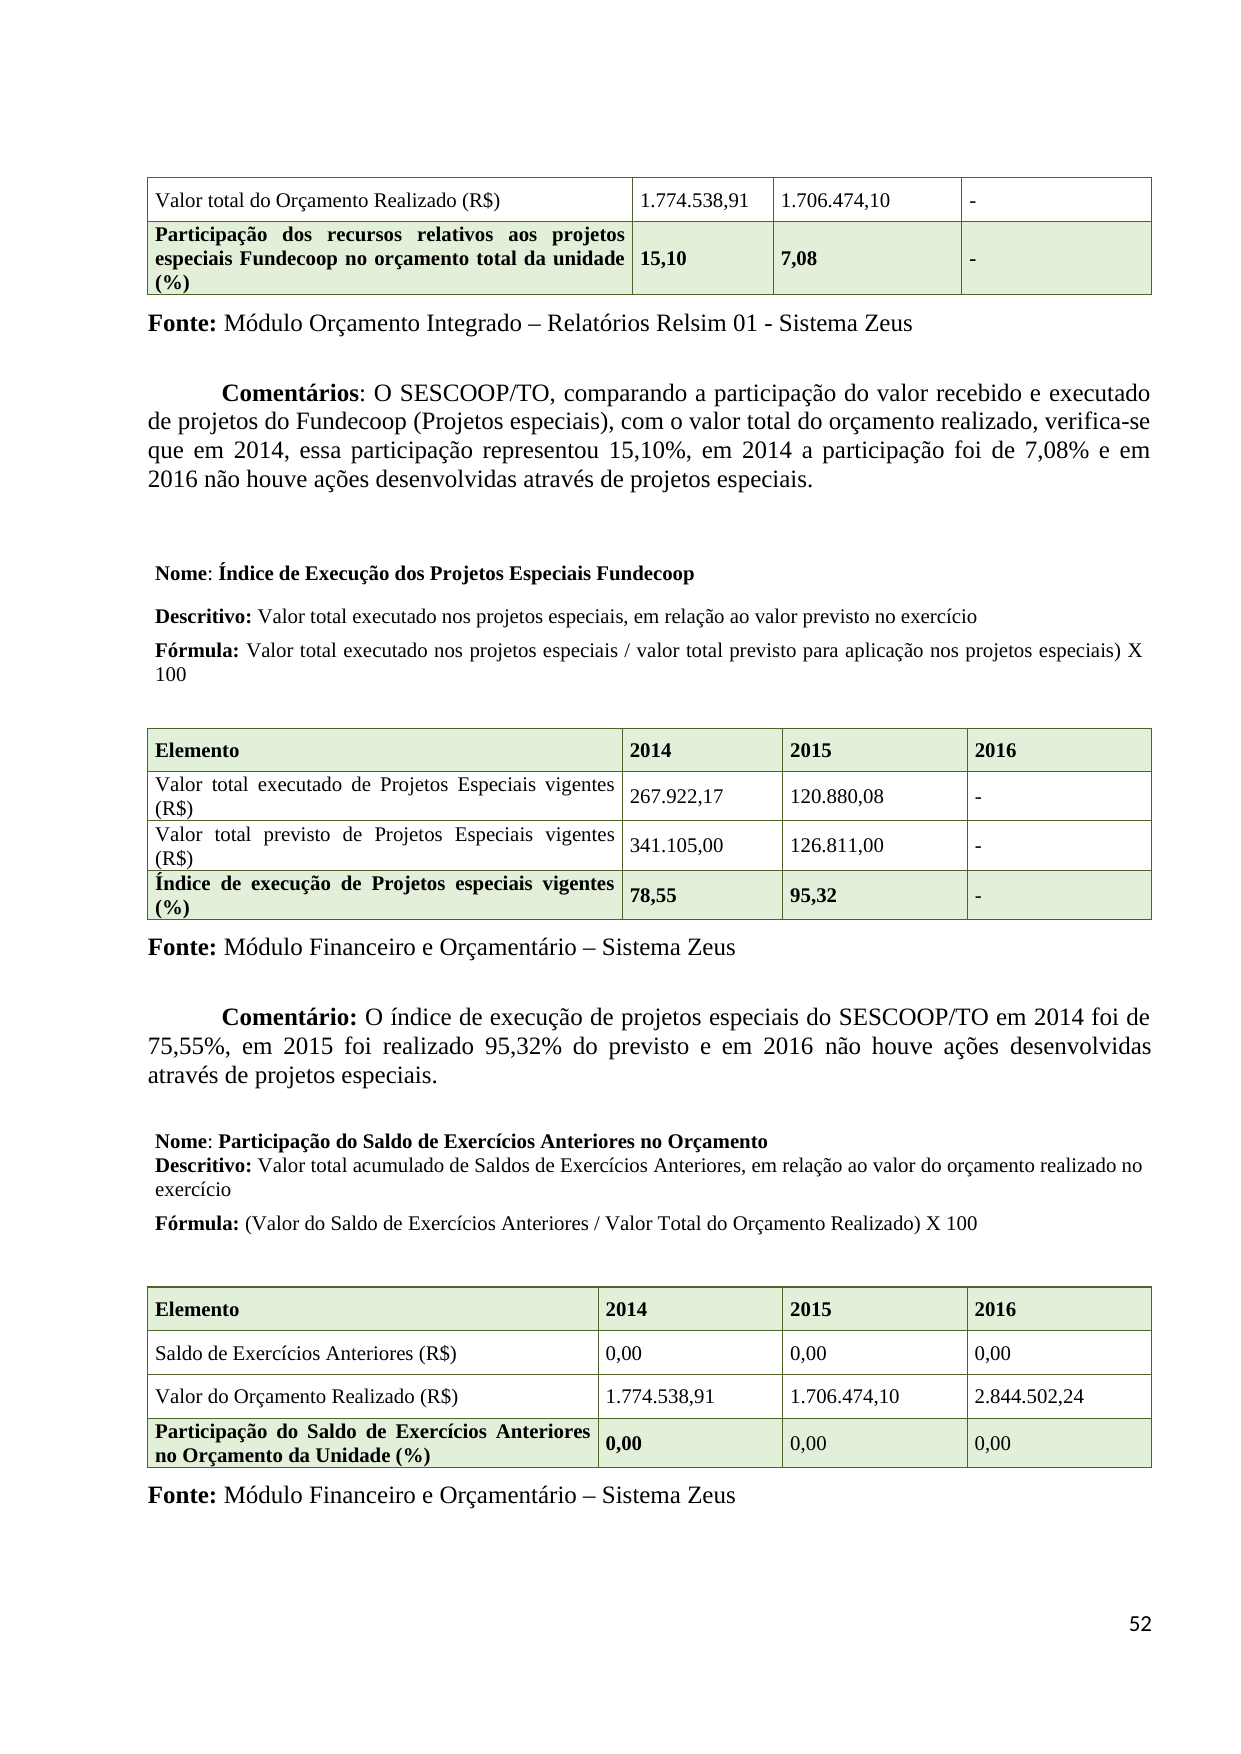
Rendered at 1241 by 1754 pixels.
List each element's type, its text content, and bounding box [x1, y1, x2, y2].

table_cell 0,00 [783, 1419, 967, 1467]
table_cell 1.706.474,10 [783, 1375, 967, 1418]
table_cell - [968, 821, 1151, 869]
table_cell 1.774.538,91 [633, 178, 773, 221]
table_cell 95,32 [783, 871, 967, 919]
table_header 2014 [623, 729, 782, 771]
table_header 2015 [783, 729, 967, 771]
table_header Nome: Índice de Execução dos Projetos Especiais Fundecoop [148, 551, 1152, 594]
table_cell 78,55 [623, 871, 782, 919]
table_cell - [968, 772, 1151, 820]
table_cell 0,00 [599, 1419, 782, 1467]
table_cell - [962, 222, 1151, 294]
table_cell - [962, 178, 1151, 221]
table_cell 0,00 [783, 1331, 967, 1374]
table_header 2014 [599, 1288, 782, 1330]
table_cell Valor total executado de Projetos Especiais vigentes (R$) [148, 772, 622, 820]
table_cell Fórmula: (Valor do Saldo de Exercícios Anteriores / Valor Total do Orçamento Realizado) X 100 [148, 1201, 1152, 1245]
table_cell Valor do Orçamento Realizado (R$) [148, 1375, 598, 1418]
table_cell 15,10 [633, 222, 773, 294]
table_cell 7,08 [774, 222, 961, 294]
text Fonte: Módulo Orçamento Integrado – Relatórios Relsim 01 - Sistema Zeus [148, 308, 1152, 336]
table_cell Participação do Saldo de Exercícios Anteriores no Orçamento da Unidade (%) [148, 1419, 598, 1467]
table_cell 0,00 [968, 1331, 1151, 1374]
table_cell 0,00 [968, 1419, 1151, 1467]
table_cell 1.706.474,10 [774, 178, 961, 221]
table_cell - [968, 871, 1151, 919]
table_cell 267.922,17 [623, 772, 782, 820]
text Comentários: O SESCOOP/TO, comparando a participação do valor recebido e executado de projetos do Fundecoop (Projetos especiais), com o valor total do orçamento realizado, verifica-se que em 2014, essa participação representou 15,10%, em 2014 a participação foi de 7,08% e em 2016 não houve ações desenvolvidas através de projetos especiais. [148, 378, 1152, 493]
table_header 2015 [783, 1288, 967, 1330]
text Fonte: Módulo Financeiro e Orçamentário – Sistema Zeus [148, 932, 1152, 961]
table_header Nome: Participação do Saldo de Exercícios Anteriores no Orçamento [148, 1105, 1152, 1153]
table_header 2016 [968, 729, 1151, 771]
table_cell Saldo de Exercícios Anteriores (R$) [148, 1331, 598, 1374]
table_cell Fórmula: Valor total executado nos projetos especiais / valor total previsto para aplicação nos projetos especiais) X 100 [148, 638, 1152, 686]
table_cell 1.774.538,91 [599, 1375, 782, 1418]
table_header 2016 [968, 1288, 1151, 1330]
table_cell 2.844.502,24 [968, 1375, 1151, 1418]
table_cell 120.880,08 [783, 772, 967, 820]
table_cell Índice de execução de Projetos especiais vigentes (%) [148, 871, 622, 919]
text Comentário: O índice de execução de projetos especiais do SESCOOP/TO em 2014 foi de 75,55%, em 2015 foi realizado 95,32% do previsto e em 2016 não houve ações desenvolvidas através de projetos especiais. [148, 1002, 1152, 1088]
table_header Elemento [148, 729, 622, 771]
table_cell Participação dos recursos relativos aos projetos especiais Fundecoop no orçamento total da unidade (%) [148, 222, 632, 294]
text Fonte: Módulo Financeiro e Orçamentário – Sistema Zeus [148, 1480, 1152, 1509]
table_cell Valor total do Orçamento Realizado (R$) [148, 178, 632, 221]
table_cell Valor total previsto de Projetos Especiais vigentes (R$) [148, 821, 622, 869]
table_cell 126.811,00 [783, 821, 967, 869]
table_cell Descritivo: Valor total executado nos projetos especiais, em relação ao valor previsto no exercício [148, 594, 1152, 638]
table_cell 341.105,00 [623, 821, 782, 869]
table_header Elemento [148, 1288, 598, 1330]
table_cell Descritivo: Valor total acumulado de Saldos de Exercícios Anteriores, em relação ao valor do orçamento realizado no exercício [148, 1153, 1152, 1201]
table_cell 0,00 [599, 1331, 782, 1374]
